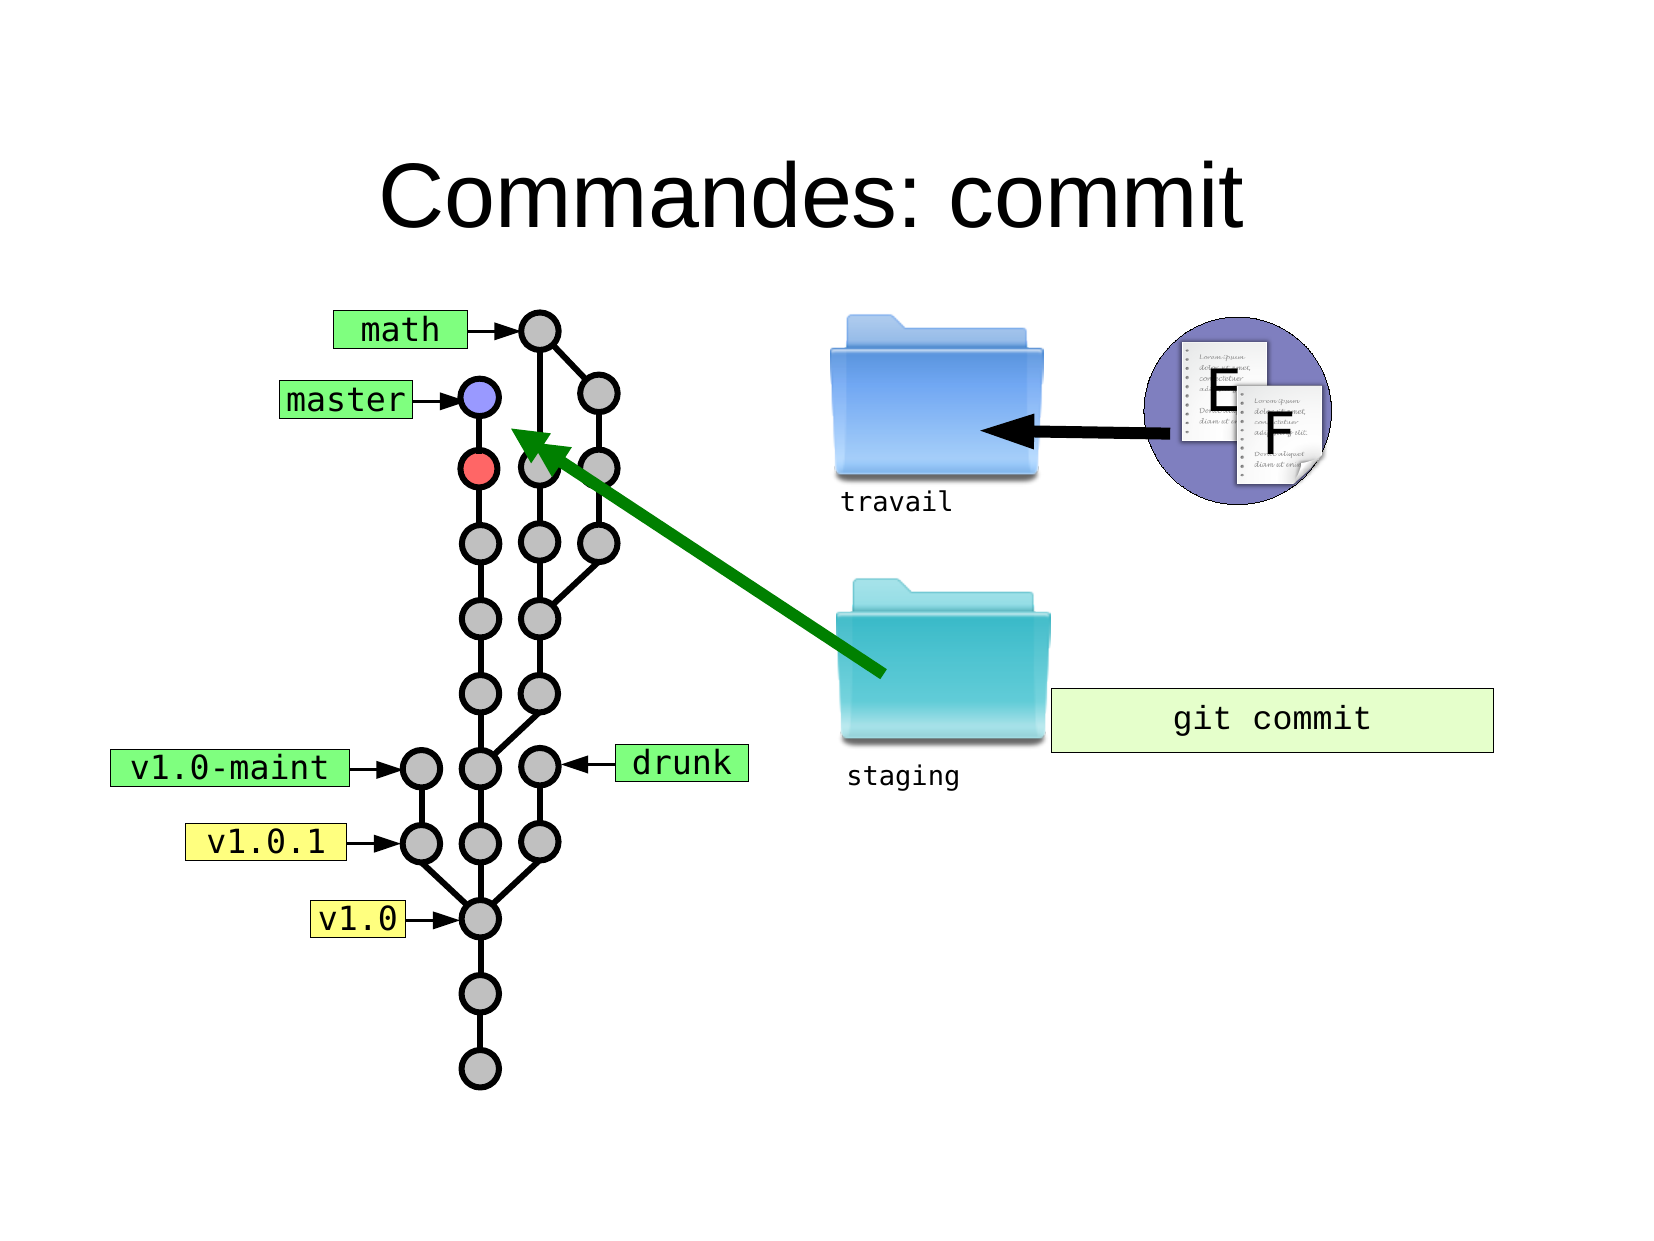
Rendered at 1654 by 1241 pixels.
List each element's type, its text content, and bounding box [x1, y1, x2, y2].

text_box v1.0 [310, 900, 406, 938]
text_box [461, 525, 500, 563]
text_box [521, 312, 559, 350]
title Commandes: commit [118, 112, 1506, 281]
text_box [402, 825, 441, 863]
text_box staging [831, 752, 976, 799]
text_box [1143, 349, 1167, 427]
text_box travail [825, 478, 969, 526]
text_box [520, 455, 559, 486]
text_box [461, 675, 500, 713]
text_box [521, 747, 559, 786]
text_box [1148, 440, 1287, 505]
text_box [461, 750, 500, 788]
text_box v1.0-maint [110, 749, 350, 787]
text_box master [279, 380, 413, 419]
text_box [461, 1050, 500, 1088]
text_box [461, 600, 500, 638]
text_box [580, 374, 618, 412]
picture [1167, 334, 1336, 491]
text_box math [333, 310, 468, 349]
text_box [461, 900, 500, 938]
text_box [402, 750, 441, 788]
text_box [520, 675, 559, 713]
text_box [461, 975, 500, 1013]
text_box drunk [615, 744, 749, 782]
text_box [1183, 317, 1326, 378]
text_box [580, 524, 618, 562]
text_box [520, 523, 559, 561]
text_box [521, 823, 559, 861]
text_box [460, 378, 499, 416]
text_box git commit [1051, 688, 1494, 753]
text_box [460, 450, 498, 488]
text_box [580, 449, 618, 485]
text_box [520, 600, 559, 638]
text_box v1.0.1 [185, 823, 347, 861]
text_box [461, 825, 500, 863]
picture [830, 291, 1044, 505]
picture [836, 565, 1051, 779]
